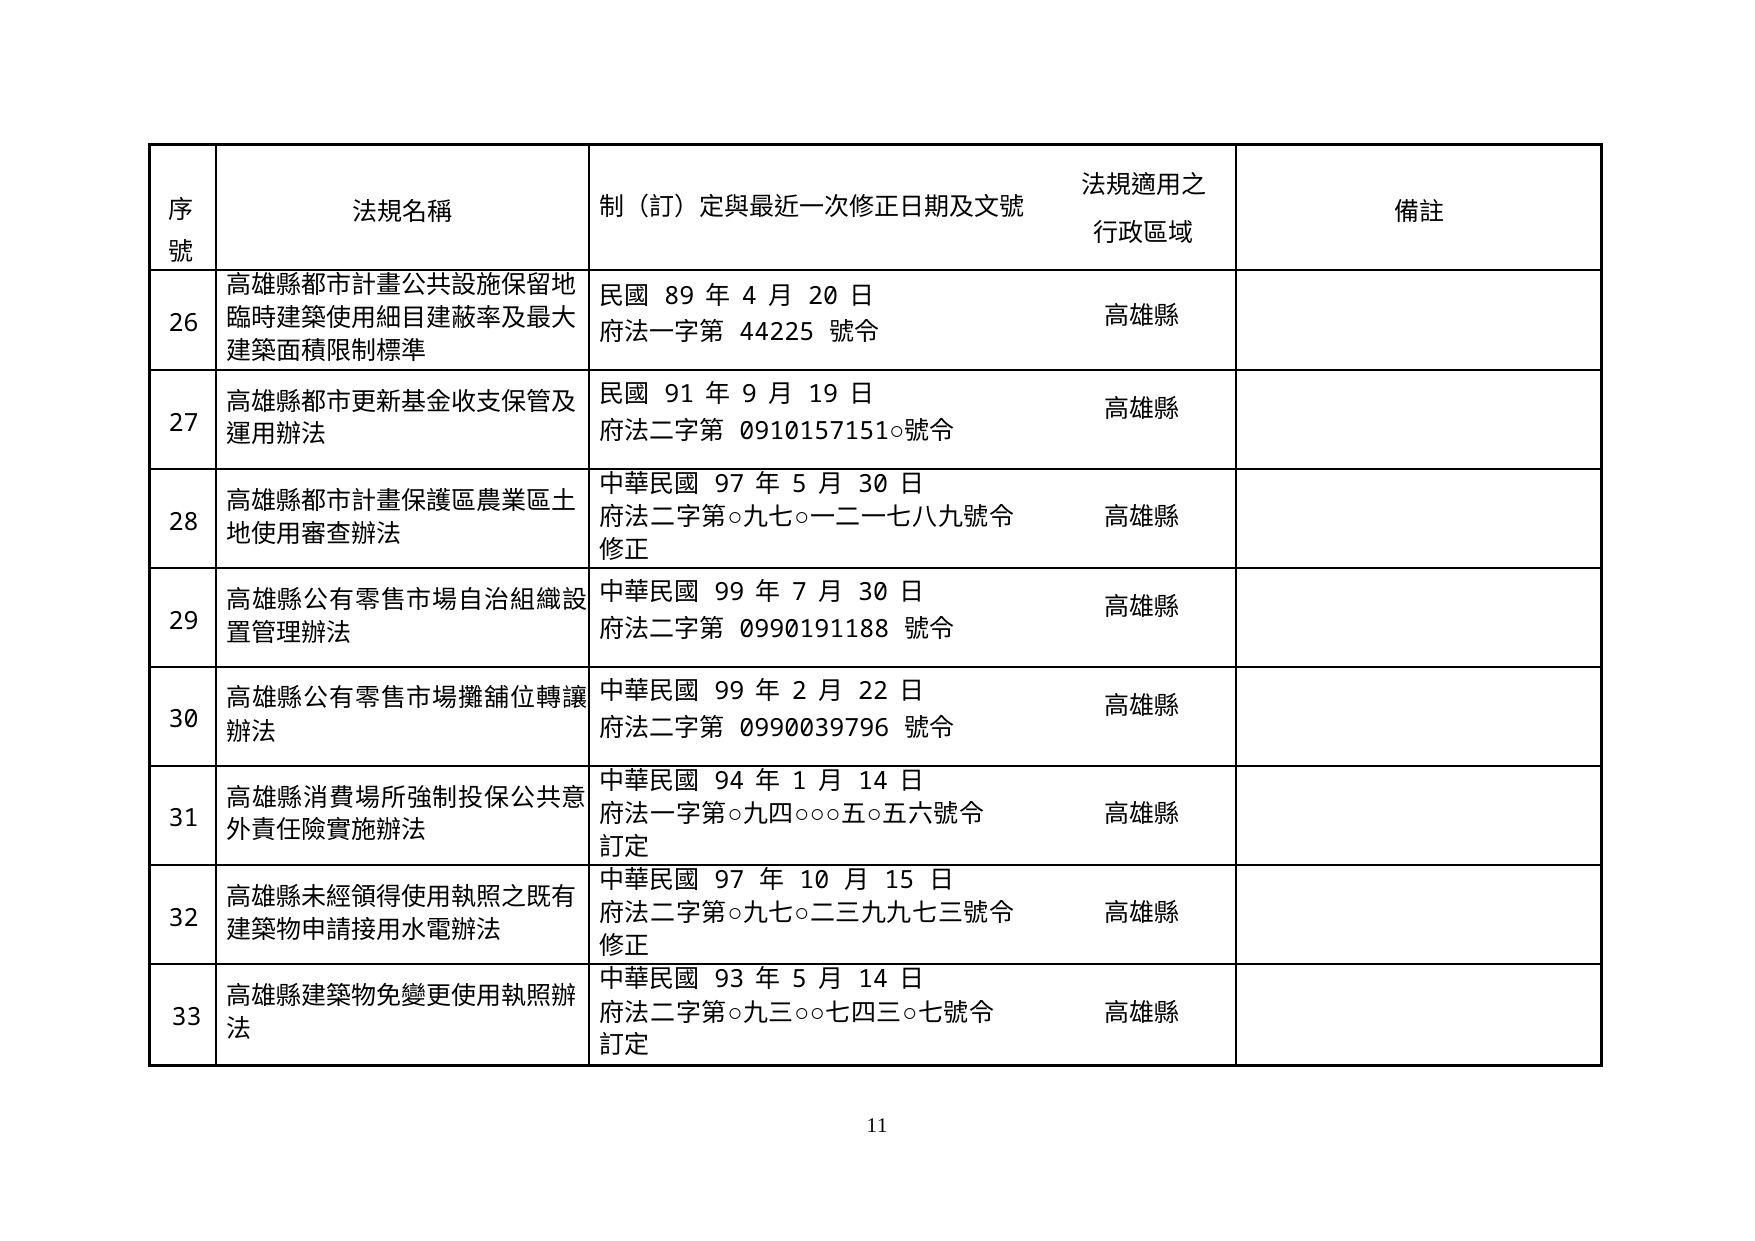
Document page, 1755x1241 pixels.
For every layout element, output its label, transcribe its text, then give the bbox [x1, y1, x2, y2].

table_cell 高雄縣都市計畫公共設施保留地 臨時建築使用細目建蔽率及最大 建築面積限制標準 [217, 271, 588, 369]
table_cell [1237, 371, 1600, 468]
table_cell [1237, 965, 1600, 1063]
table_cell 民國 89年4月 20日 府法一字第 44225 號令 高雄縣 [590, 271, 1235, 369]
table_cell 31 [151, 767, 215, 864]
table_cell 民國 91年9月 19日 府法二字第 0910157151○號令 高雄縣 [590, 371, 1235, 468]
table_cell 中華民國 99年7月 30日 府法二字第 0990191188 號令 高雄縣 [590, 569, 1235, 666]
table_cell 30 [151, 668, 215, 764]
table_header 法規名稱 [217, 146, 588, 269]
table_cell 中華民國 99年2月 22日 府法二字第 0990039796 號令 高雄縣 [590, 668, 1235, 764]
table_cell 27 [151, 371, 215, 468]
table_cell 中華民國 93年5月 14日 府法二字第○九三○○七四三○七號令 高雄縣 訂定 [590, 965, 1235, 1063]
table_cell [1237, 767, 1600, 864]
table_cell 高雄縣建築物免變更使用執照辦 法 [217, 965, 588, 1063]
table_cell 26 [151, 271, 215, 369]
table_cell [1237, 470, 1600, 567]
table_cell 高雄縣都市更新基金收支保管及 運用辦法 [217, 371, 588, 468]
table_header 序 號 [151, 146, 215, 269]
table_cell 32 [151, 866, 215, 963]
table_cell 中華民國 97年5月 30日 府法二字第○九七○一二一七八九號令 高雄縣 修正 [590, 470, 1235, 567]
table_cell 29 [151, 569, 215, 666]
table_cell [1237, 569, 1600, 666]
table_header 備註 [1237, 146, 1600, 269]
table_cell 高雄縣公有零售市場自治組織設 置管理辦法 [217, 569, 588, 666]
table_cell 33 [151, 965, 215, 1063]
table_cell 中華民國 94年1月 14日 府法一字第○九四○○○五○五六號令 高雄縣 訂定 [590, 767, 1235, 864]
table_cell 高雄縣未經領得使用執照之既有 建築物申請接用水電辦法 [217, 866, 588, 963]
table_cell [1237, 866, 1600, 963]
table_cell [1237, 668, 1600, 764]
table_cell [1237, 271, 1600, 369]
table_cell 高雄縣公有零售市場攤舖位轉讓 辦法 [217, 668, 588, 764]
table_cell 28 [151, 470, 215, 567]
table_cell 高雄縣都市計畫保護區農業區土 地使用審查辦法 [217, 470, 588, 567]
table_header 法規適用之 制（訂）定與最近一次修正日期及文號 行政區域 [590, 146, 1235, 269]
table_cell 高雄縣消費場所強制投保公共意 外責任險實施辦法 [217, 767, 588, 864]
table_cell 中華民國 97 年 10 月 15 日 府法二字第○九七○二三九九七三號令 高雄縣 修正 [590, 866, 1235, 963]
